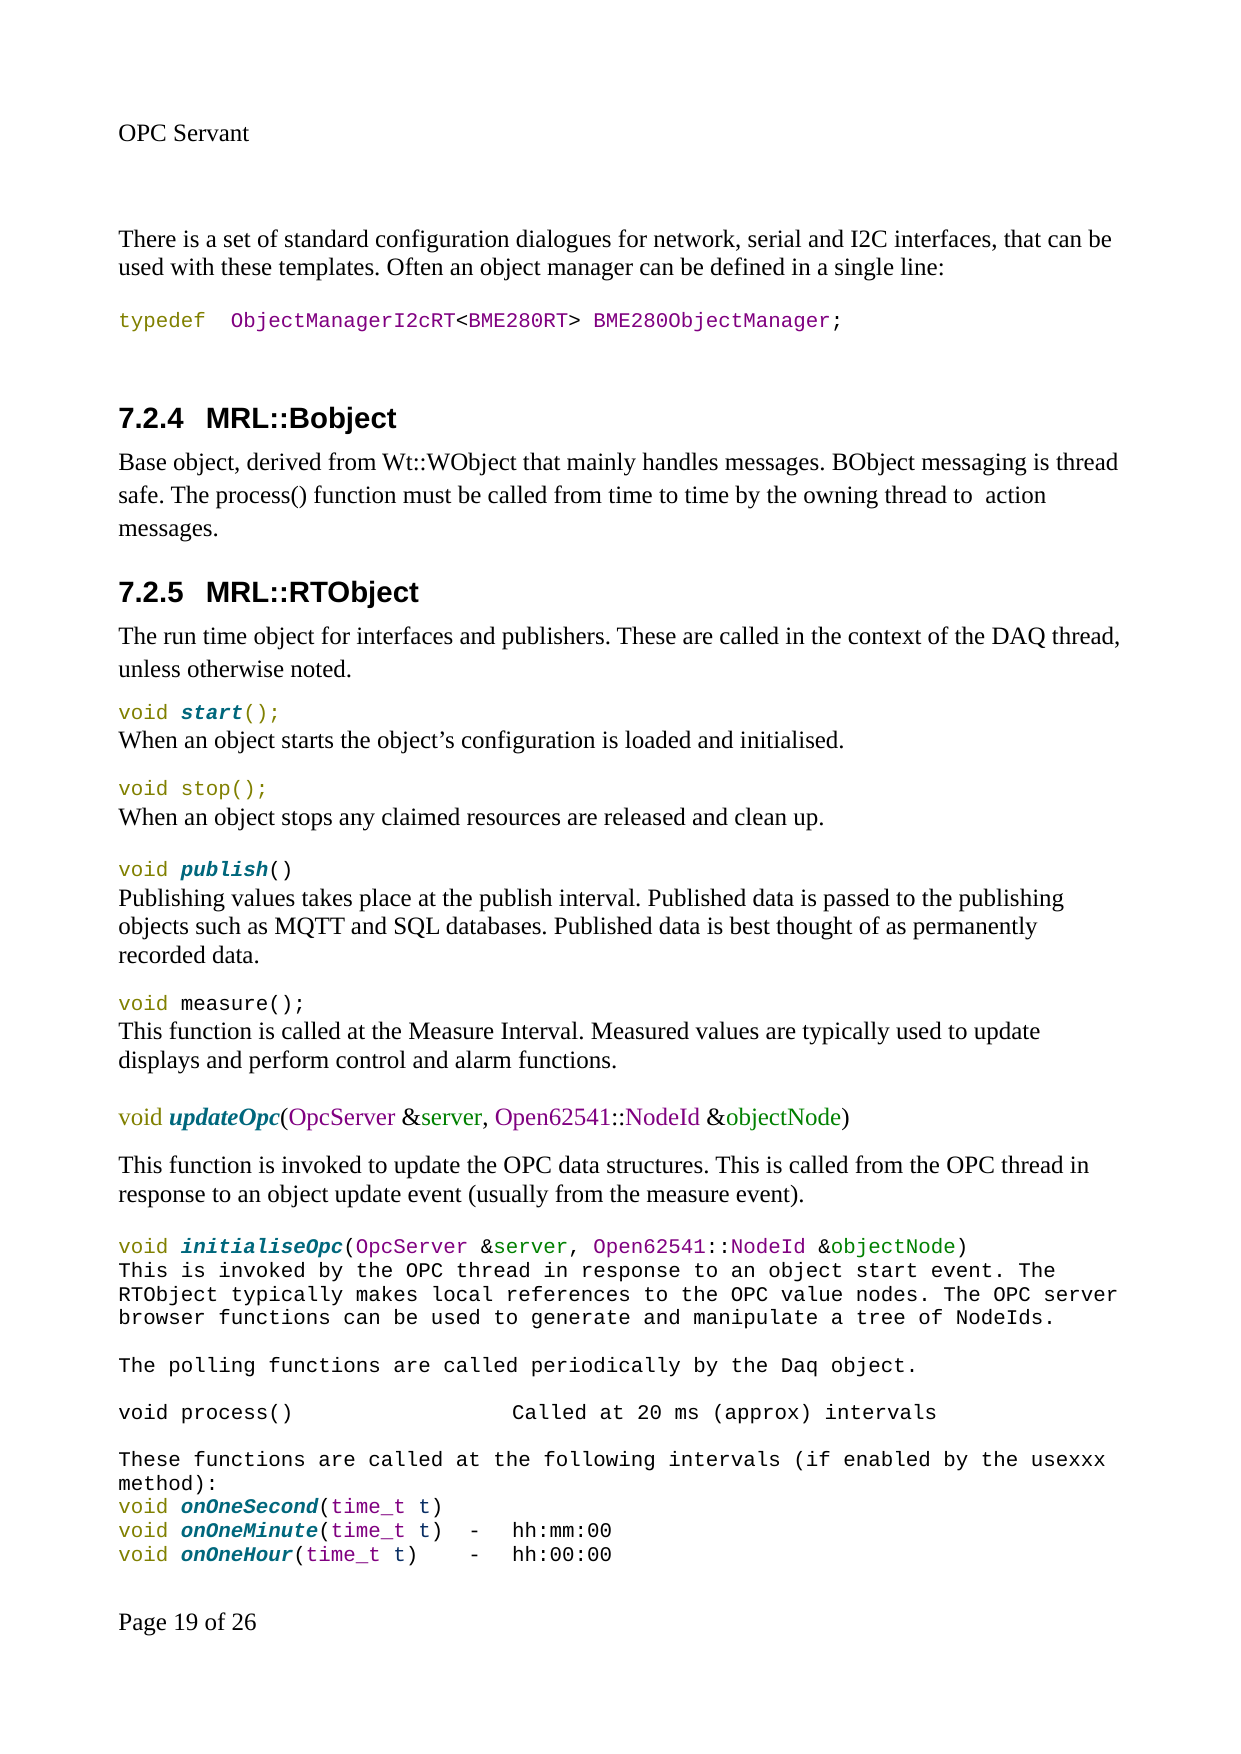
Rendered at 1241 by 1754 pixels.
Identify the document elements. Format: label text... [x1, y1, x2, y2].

text This is invoked by the OPC thread in response to an object start event. The RTObject typically makes local references to the OPC value nodes. The OPC server browser functions can be used to generate and manipulate a tree of NodeIds. [118, 1260, 1122, 1331]
text These functions are called at the following intervals (if enabled by the usexxx method): [118, 1449, 1122, 1496]
text void initialiseOpc(OpcServer &server, Open62541::NodeId &objectNode) [118, 1236, 1122, 1260]
text void stop(); [118, 778, 1122, 802]
text When an object starts the object’s configuration is loaded and initialised. [118, 726, 1122, 754]
text void onOneHour(time_t t) - hh:00:00 [118, 1544, 1122, 1567]
text The polling functions are called periodically by the Daq object. [118, 1354, 1122, 1378]
text This function is called at the Measure Interval. Measured values are typically used to update displays and perform control and alarm functions. [118, 1016, 1122, 1074]
text void measure(); [118, 993, 1122, 1016]
text The run time object for interfaces and publishers. These are called in the context of the DAQ thread, unless otherwise noted. [118, 621, 1122, 683]
text There is a set of standard configuration dialogues for network, serial and I2C interfaces, that can be used with these templates. Often an object manager can be defined in a single line: [118, 224, 1122, 281]
text void updateOpc(OpcServer &server, Open62541::NodeId &objectNode) [118, 1102, 1122, 1131]
text void process() Called at 20 ms (approx) intervals [118, 1402, 1122, 1426]
subtitle MRL::Bobject [118, 401, 1122, 434]
subtitle MRL::RTObject [118, 575, 1122, 609]
text void publish() [118, 859, 1122, 883]
text void start(); [118, 702, 1122, 726]
text Publishing values takes place at the publish interval. Published data is passed to the publishing objects such as MQTT and SQL databases. Published data is best thought of as permanently recorded data. [118, 883, 1122, 969]
text void onOneSecond(time_t t) [118, 1496, 1122, 1520]
text typedef ObjectManagerI2cRT<BME280RT> BME280ObjectManager; [118, 310, 1122, 333]
text This function is invoked to update the OPC data structures. This is called from the OPC thread in response to an object update event (usually from the measure event). [118, 1150, 1122, 1208]
text When an object stops any claimed resources are released and clean up. [118, 802, 1122, 830]
text void onOneMinute(time_t t) - hh:mm:00 [118, 1520, 1122, 1544]
text Base object, derived from Wt::WObject that mainly handles messages. BObject messaging is thread safe. The process() function must be called from time to time by the owning thread to action messages. [118, 447, 1122, 542]
